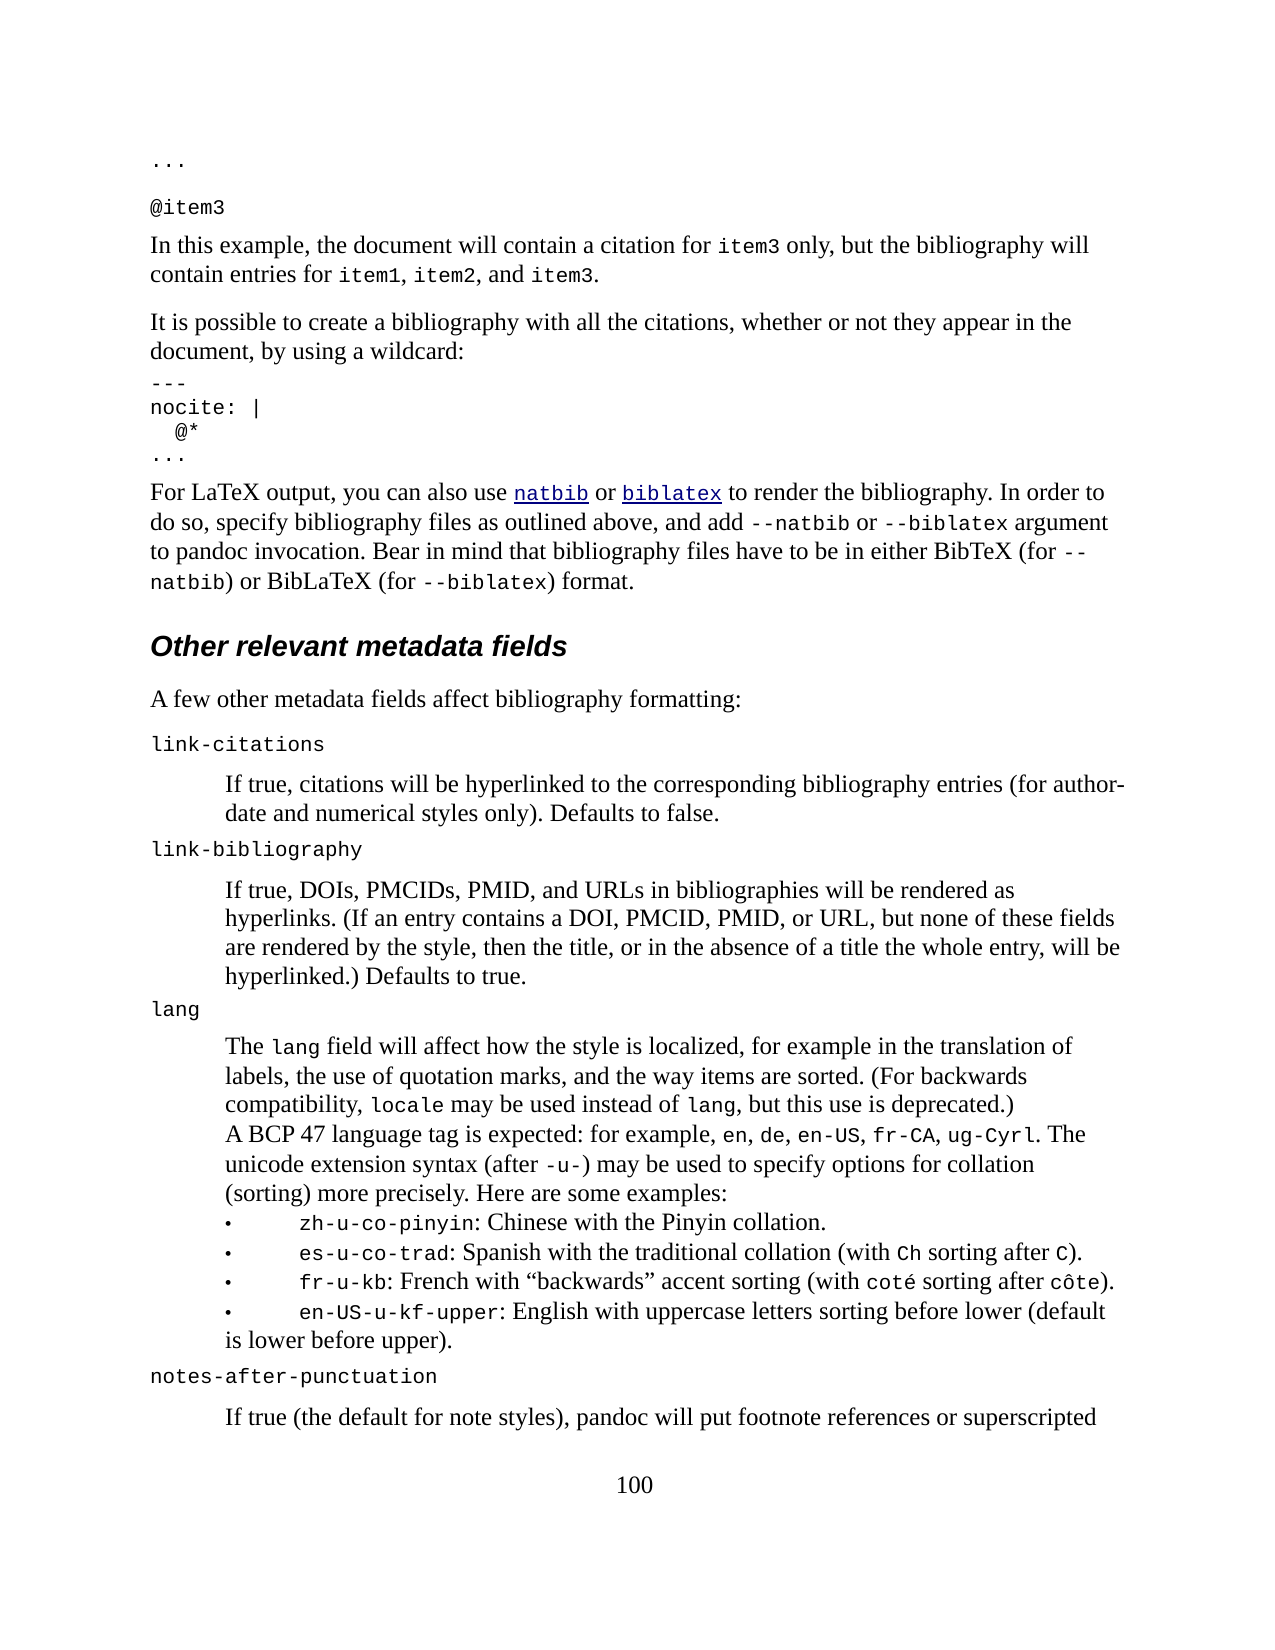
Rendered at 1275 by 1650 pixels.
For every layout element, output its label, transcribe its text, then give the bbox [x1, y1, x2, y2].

list es-u-co-trad: Spanish with the traditional collation (with Ch sorting after C). [225, 1237, 1125, 1266]
text notes-after-punctuation [150, 1366, 1125, 1390]
text @item3 [150, 197, 1125, 221]
list en-US-u-kf-upper: English with uppercase letters sorting before lower (default is lower before upper). [225, 1296, 1125, 1354]
text link-bibliography [150, 839, 1125, 863]
text A BCP 47 language tag is expected: for example, en, de, en-US, fr-CA, ug-Cyrl. The unicode extension syntax (after -u-) may be used to specify options for collation (sorting) more precisely. Here are some examples: [225, 1119, 1125, 1207]
text --- [150, 373, 1125, 397]
text For LaTeX output, you can also use natbib or biblatex to render the bibliography. In order to do so, specify bibliography files as outlined above, and add --natbib or --biblatex argument to pandoc invocation. Bear in mind that bibliography files have to be in either BibTeX (for --natbib) or BibLaTeX (for --biblatex) format. [150, 477, 1125, 595]
text ... [150, 150, 1125, 174]
list zh-u-co-pinyin: Chinese with the Pinyin collation. [225, 1207, 1125, 1237]
text It is possible to create a bibliography with all the citations, whether or not they appear in the document, by using a wildcard: [150, 307, 1125, 364]
text If true, citations will be hyperlinked to the corresponding bibliography entries (for author-date and numerical styles only). Defaults to false. [225, 769, 1125, 827]
text link-citations [150, 734, 1125, 758]
text lang [150, 999, 1125, 1022]
list fr-u-kb: French with “backwards” accent sorting (with coté sorting after côte). [225, 1266, 1125, 1296]
text nocite: | [150, 397, 1125, 421]
text ... [150, 444, 1125, 468]
text A few other metadata fields affect bibliography formatting: [150, 684, 1125, 713]
text In this example, the document will contain a citation for item3 only, but the bibliography will contain entries for item1, item2, and item3. [150, 230, 1125, 289]
subtitle Other relevant metadata fields [150, 629, 1125, 663]
text The lang field will affect how the style is localized, for example in the translation of labels, the use of quotation marks, and the way items are sorted. (For backwards compatibility, locale may be used instead of lang, but this use is deprecated.) [225, 1031, 1125, 1119]
text If true (the default for note styles), pandoc will put footnote references or superscripted [225, 1402, 1125, 1431]
text If true, DOIs, PMCIDs, PMID, and URLs in bibliographies will be rendered as hyperlinks. (If an entry contains a DOI, PMCID, PMID, or URL, but none of these fields are rendered by the style, then the title, or in the absence of a title the whole entry, will be hyperlinked.) Defaults to true. [225, 875, 1125, 990]
text @* [150, 421, 1125, 444]
